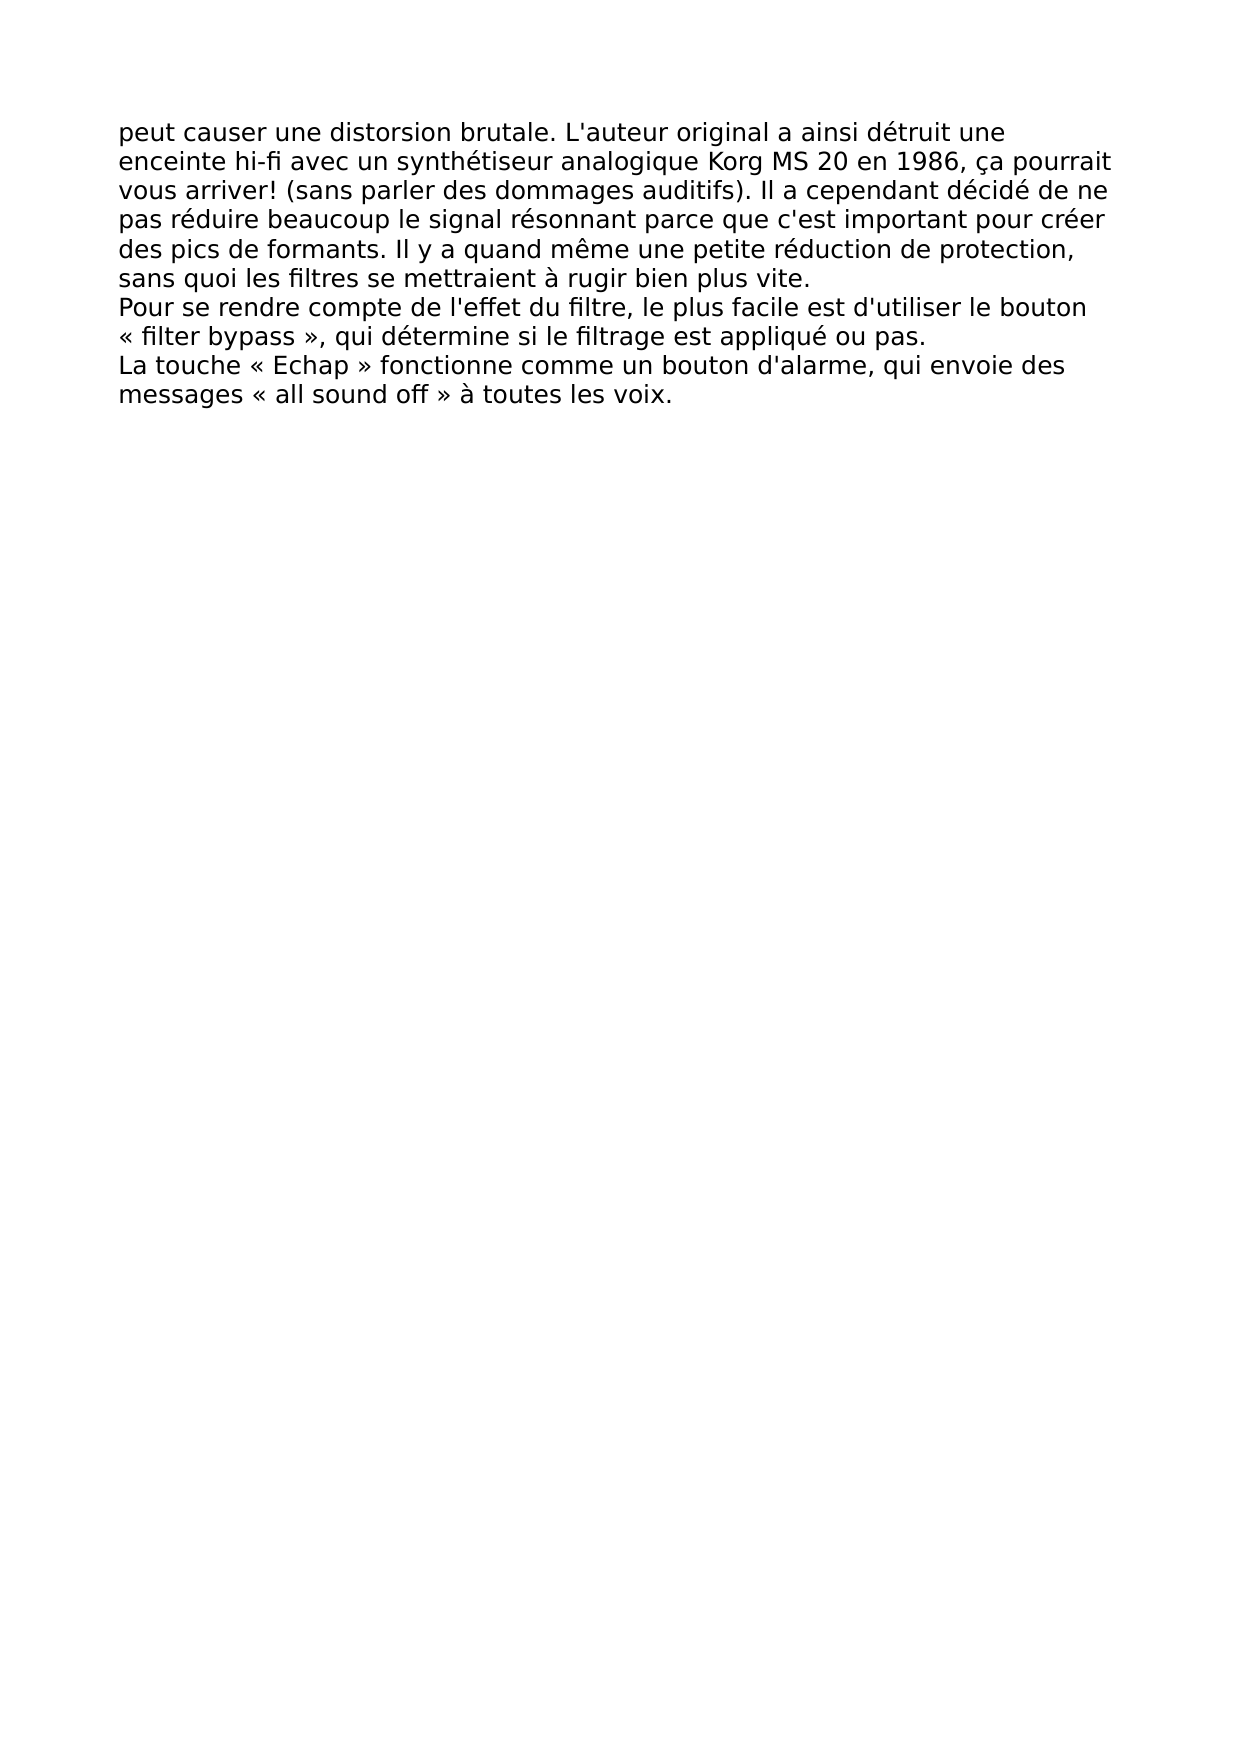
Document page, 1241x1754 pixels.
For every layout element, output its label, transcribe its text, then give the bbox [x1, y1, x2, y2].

text peut causer une distorsion brutale. L'auteur original a ainsi détruit une enceinte hi-fi avec un synthétiseur analogique Korg MS 20 en 1986, ça pourrait vous arriver! (sans parler des dommages auditifs). Il a cependant décidé de ne pas réduire beaucoup le signal résonnant parce que c'est important pour créer des pics de formants. Il y a quand même une petite réduction de protection, sans quoi les filtres se mettraient à rugir bien plus vite. [118, 118, 1122, 293]
text La touche « Echap » fonctionne comme un bouton d'alarme, qui envoie des messages « all sound off » à toutes les voix. [118, 351, 1122, 410]
text Pour se rendre compte de l'effet du filtre, le plus facile est d'utiliser le bouton « filter bypass », qui détermine si le filtrage est appliqué ou pas. [118, 293, 1122, 351]
